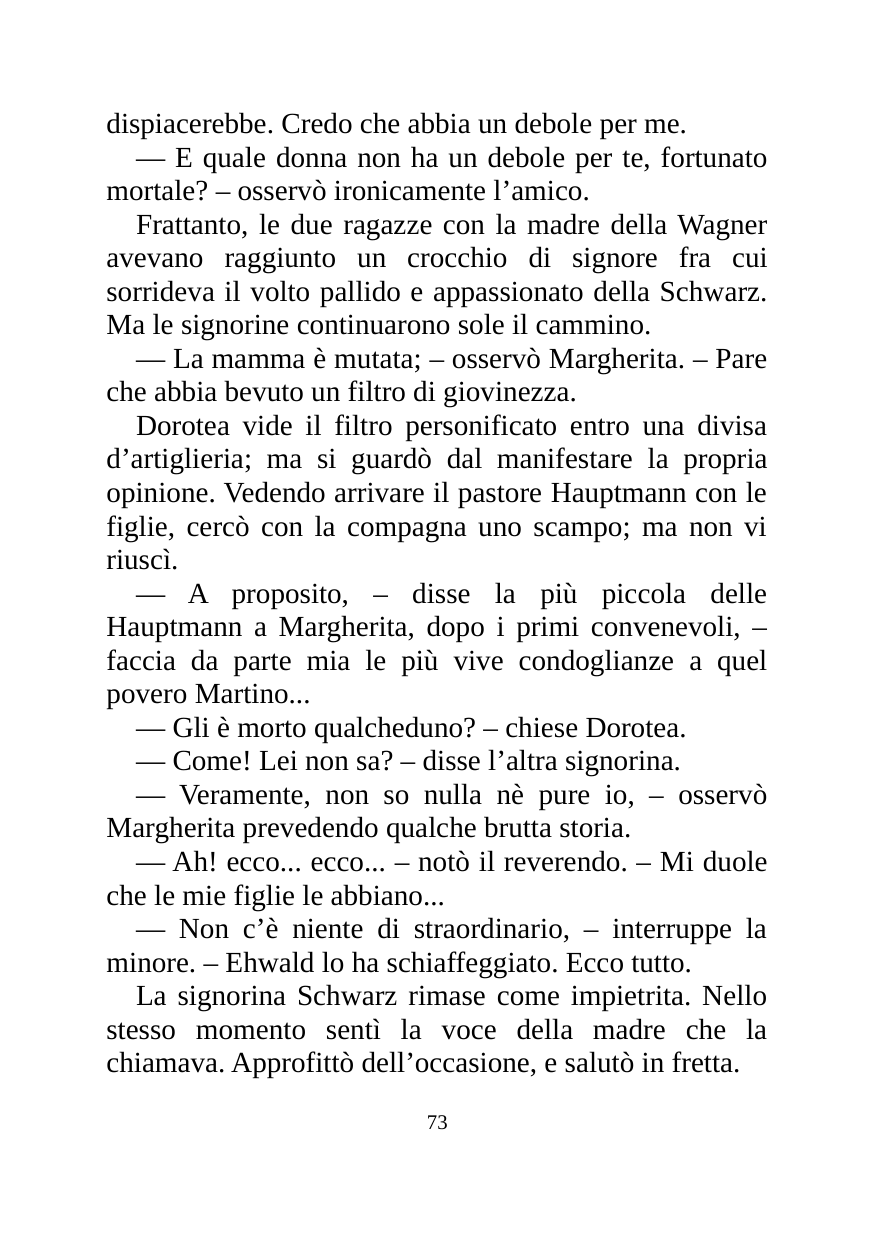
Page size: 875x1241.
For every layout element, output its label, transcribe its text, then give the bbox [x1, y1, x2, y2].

text — Gli è morto qualcheduno? – chiese Dorotea. [106, 710, 768, 743]
text La signorina Schwarz rimase come impietrita. Nello stesso momento sentì la voce della madre che la chiamava. Approfittò dell’occasione, e salutò in fretta. [106, 978, 768, 1079]
text — E quale donna non ha un debole per te, fortunato mortale? – osservò ironicamente l’amico. [106, 140, 768, 207]
text Dorotea vide il filtro personificato entro una divisa d’artiglieria; ma si guardò dal manifestare la propria opinione. Vedendo arrivare il pastore Hauptmann con le figlie, cercò con la compagna uno scampo; ma non vi riuscì. [106, 408, 768, 576]
text — A proposito, – disse la più piccola delle Hauptmann a Margherita, dopo i primi convenevoli, – faccia da parte mia le più vive condoglianze a quel povero Martino... [106, 576, 768, 710]
text — Veramente, non so nulla nè pure io, – osservò Margherita prevedendo qualche brutta storia. [106, 777, 768, 844]
text — Come! Lei non sa? – disse l’altra signorina. [106, 743, 768, 777]
text — Non c’è niente di straordinario, – interruppe la minore. – Ehwald lo ha schiaffeggiato. Ecco tutto. [106, 911, 768, 978]
text — Ah! ecco... ecco... – notò il reverendo. – Mi duole che le mie figlie le abbiano... [106, 844, 768, 911]
text dispiacerebbe. Credo che abbia un debole per me. [106, 106, 768, 140]
text Frattanto, le due ragazze con la madre della Wagner avevano raggiunto un crocchio di signore fra cui sorrideva il volto pallido e appassionato della Schwarz. Ma le signorine continuarono sole il cammino. [106, 207, 768, 341]
text — La mamma è mutata; – osservò Margherita. – Pare che abbia bevuto un filtro di giovinezza. [106, 341, 768, 408]
